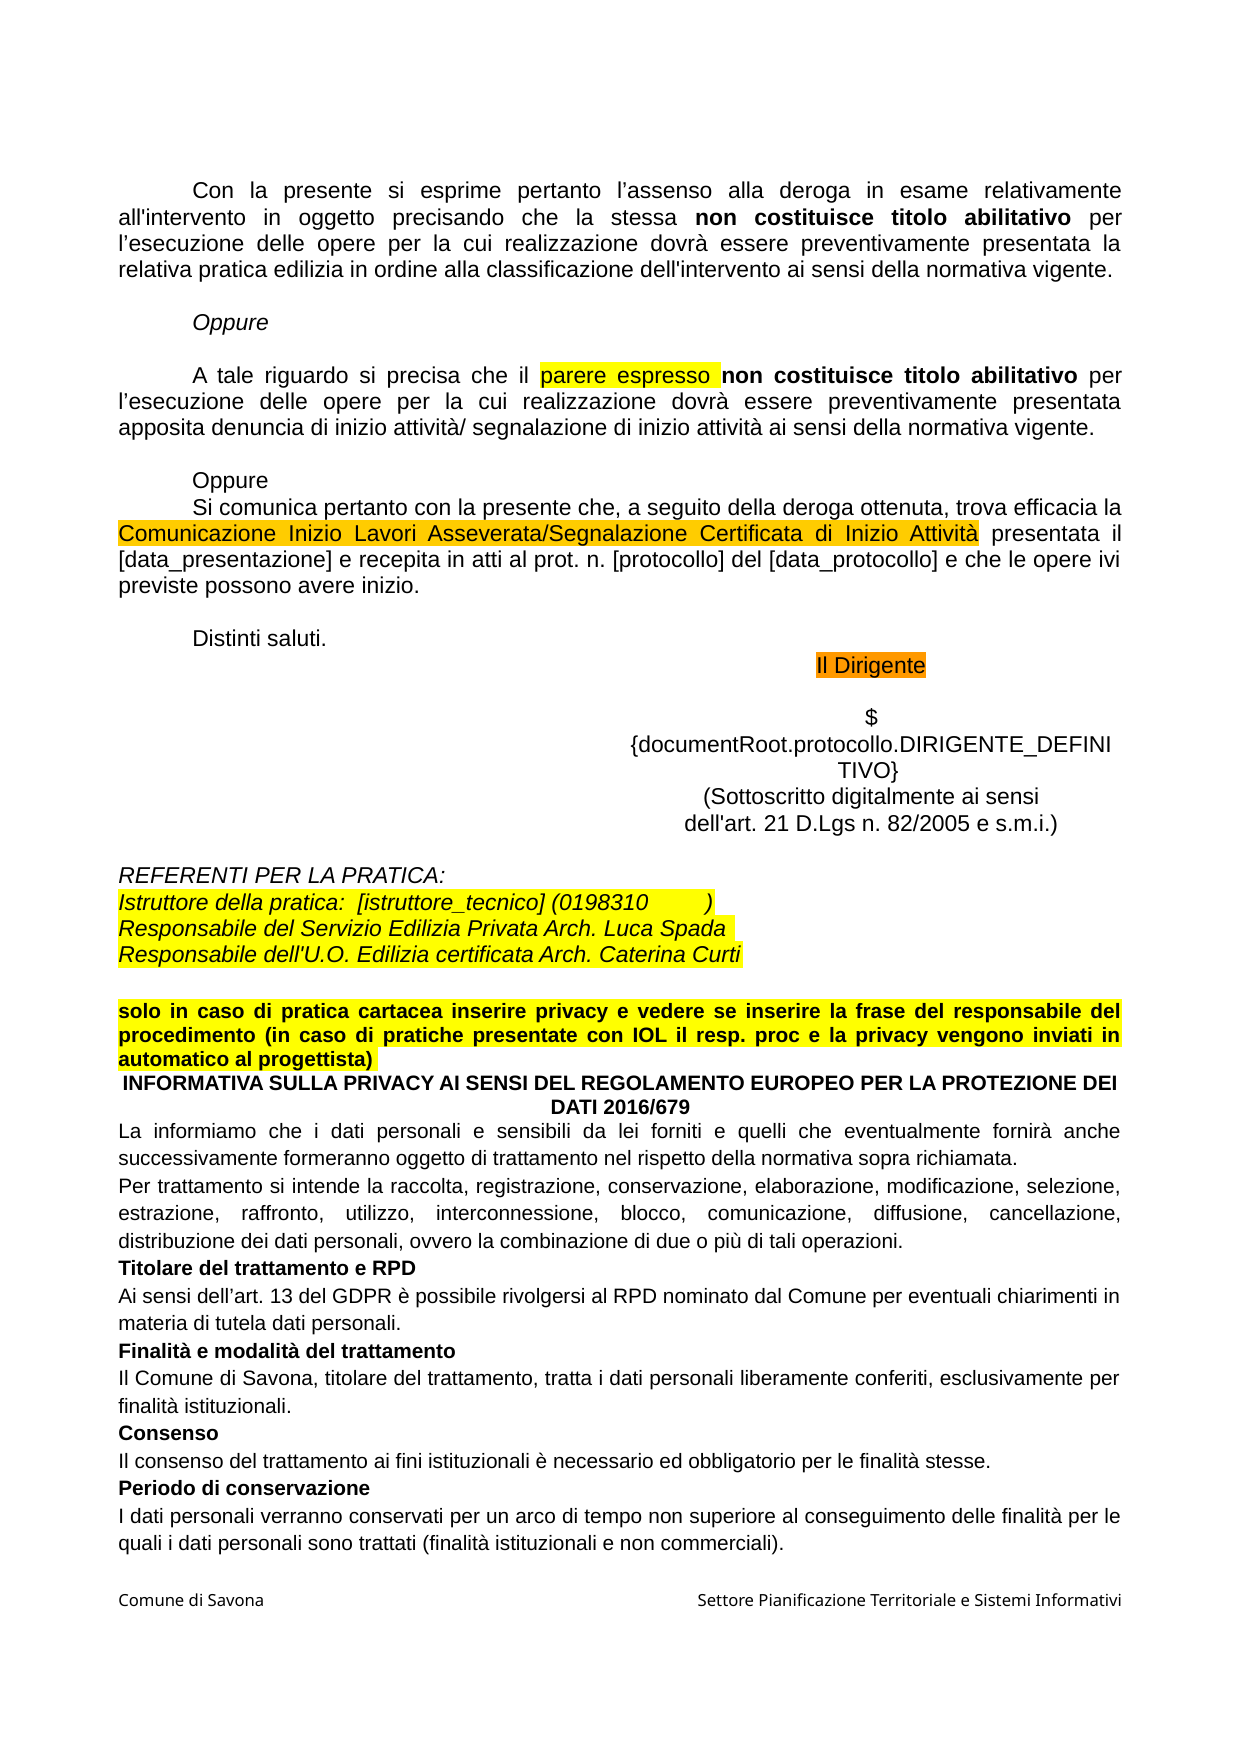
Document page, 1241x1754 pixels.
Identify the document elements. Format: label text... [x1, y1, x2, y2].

text Ai sensi dell’art. 13 del GDPR è possibile rivolgersi al RPD nominato dal Comune per eventuali chiarimenti in materia di tutela dati personali. [118, 1284, 1122, 1335]
text Finalità e modalità del trattamento [118, 1339, 1122, 1363]
text Consenso [118, 1421, 1122, 1445]
text Responsabile dell'U.O. Edilizia certificata Arch. Caterina Curti [118, 941, 1122, 968]
table_cell ${documentRoot.protocollo.DIRIGENTE_DEFINITIVO} (Sottoscritto digitalmente ai sensi dell'art. 21 D.Lgs n. 82/2005 e s.m.i.) [620, 704, 1122, 862]
text Periodo di conservazione [118, 1476, 1122, 1500]
table_header [118, 652, 620, 704]
text Il Comune di Savona, titolare del trattamento, tratta i dati personali liberamente conferiti, esclusivamente per finalità istituzionali. [118, 1366, 1122, 1418]
table_cell [118, 704, 620, 862]
text Oppure [118, 309, 1122, 335]
text Per trattamento si intende la raccolta, registrazione, conservazione, elaborazione, modificazione, selezione, estrazione, raffronto, utilizzo, interconnessione, blocco, comunicazione, diffusione, cancellazione, distribuzione dei dati personali, ovvero la combinazione di due o più di tali operazioni. [118, 1174, 1122, 1253]
text Con la presente si esprime pertanto l’assenso alla deroga in esame relativamente all'intervento in oggetto precisando che la stessa non costituisce titolo abilitativo per l’esecuzione delle opere per la cui realizzazione dovrà essere preventivamente presentata la relativa pratica edilizia in ordine alla classificazione dell'intervento ai sensi della normativa vigente. [118, 177, 1122, 283]
text solo in caso di pratica cartacea inserire privacy e vedere se inserire la frase del responsabile del procedimento (in caso di pratiche presentate con IOL il resp. proc e la privacy vengono inviati in automatico al progettista) [118, 999, 1122, 1071]
text A tale riguardo si precisa che il parere espresso non costituisce titolo abilitativo per l’esecuzione delle opere per la cui realizzazione dovrà essere preventivamente presentata apposita denuncia di inizio attività/ segnalazione di inizio attività ai sensi della normativa vigente. [118, 362, 1122, 441]
text Distinti saluti. [118, 625, 1122, 652]
text Istruttore della pratica: [istruttore_tecnico] (0198310 ) [118, 889, 1122, 915]
text REFERENTI PER LA PRATICA: [118, 862, 1122, 889]
text I dati personali verranno conservati per un arco di tempo non superiore al conseguimento delle finalità per le quali i dati personali sono trattati (finalità istituzionali e non commerciali). [118, 1504, 1122, 1555]
table_header Il Dirigente [620, 652, 1122, 704]
text INFORMATIVA SULLA PRIVACY AI SENSI DEL REGOLAMENTO EUROPEO PER LA PROTEZIONE DEI DATI 2016/679 [118, 1071, 1122, 1119]
text La informiamo che i dati personali e sensibili da lei forniti e quelli che eventualmente fornirà anche successivamente formeranno oggetto di trattamento nel rispetto della normativa sopra richiamata. [118, 1119, 1122, 1170]
text Oppure [118, 467, 1122, 493]
text Responsabile del Servizio Edilizia Privata Arch. Luca Spada [118, 915, 1122, 941]
text Si comunica pertanto con la presente che, a seguito della deroga ottenuta, trova efficacia la Comunicazione Inizio Lavori Asseverata/Segnalazione Certificata di Inizio Attività presentata il [data_presentazione] e recepita in atti al prot. n. [protocollo] del [data_protocollo] e che le opere ivi previste possono avere inizio. [118, 493, 1122, 599]
text Titolare del trattamento e RPD [118, 1256, 1122, 1280]
text Il consenso del trattamento ai fini istituzionali è necessario ed obbligatorio per le finalità stesse. [118, 1449, 1122, 1473]
